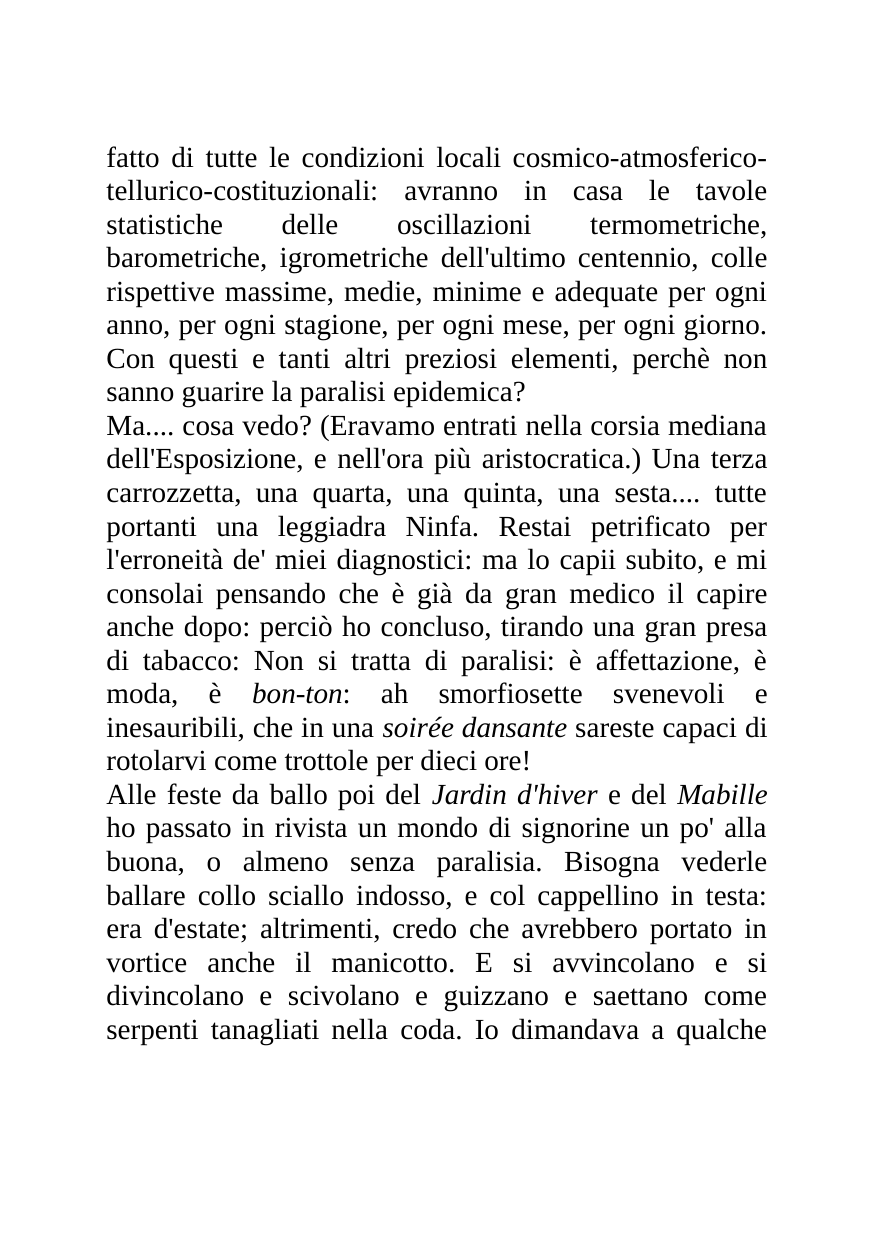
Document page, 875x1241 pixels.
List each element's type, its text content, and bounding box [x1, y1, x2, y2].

text Ma.... cosa vedo? (Eravamo entrati nella corsia mediana dell'Esposizione, e nell'ora più aristocratica.) Una terza carrozzetta, una quarta, una quinta, una sesta.... tutte portanti una leggiadra Ninfa. Restai petrificato per l'erroneità de' miei diagnostici: ma lo capii subito, e mi consolai pensando che è già da gran medico il capire anche dopo: perciò ho concluso, tirando una gran presa di tabacco: Non si tratta di paralisi: è affettazione, è moda, è bon-ton: ah smorfiosette svenevoli e inesauribili, che in una soirée dansante sareste capaci di rotolarvi come trottole per dieci ore! [106, 408, 768, 777]
text fatto di tutte le condizioni locali cosmico-atmosferico-tellurico-costituzionali: avranno in casa le tavole statistiche delle oscillazioni termometriche, barometriche, igrometriche dell'ultimo centennio, colle rispettive massime, medie, minime e adequate per ogni anno, per ogni stagione, per ogni mese, per ogni giorno. Con questi e tanti altri preziosi elementi, perchè non sanno guarire la paralisi epidemica? [106, 140, 768, 408]
text Alle feste da ballo poi del Jardin d'hiver e del Mabille ho passato in rivista un mondo di signorine un po' alla buona, o almeno senza paralisia. Bisogna vederle ballare collo sciallo indosso, e col cappellino in testa: era d'estate; altrimenti, credo che avrebbero portato in vortice anche il manicotto. E si avvincolano e si divincolano e scivolano e guizzano e saettano come serpenti tanagliati nella coda. Io dimandava a qualche [106, 777, 768, 1045]
